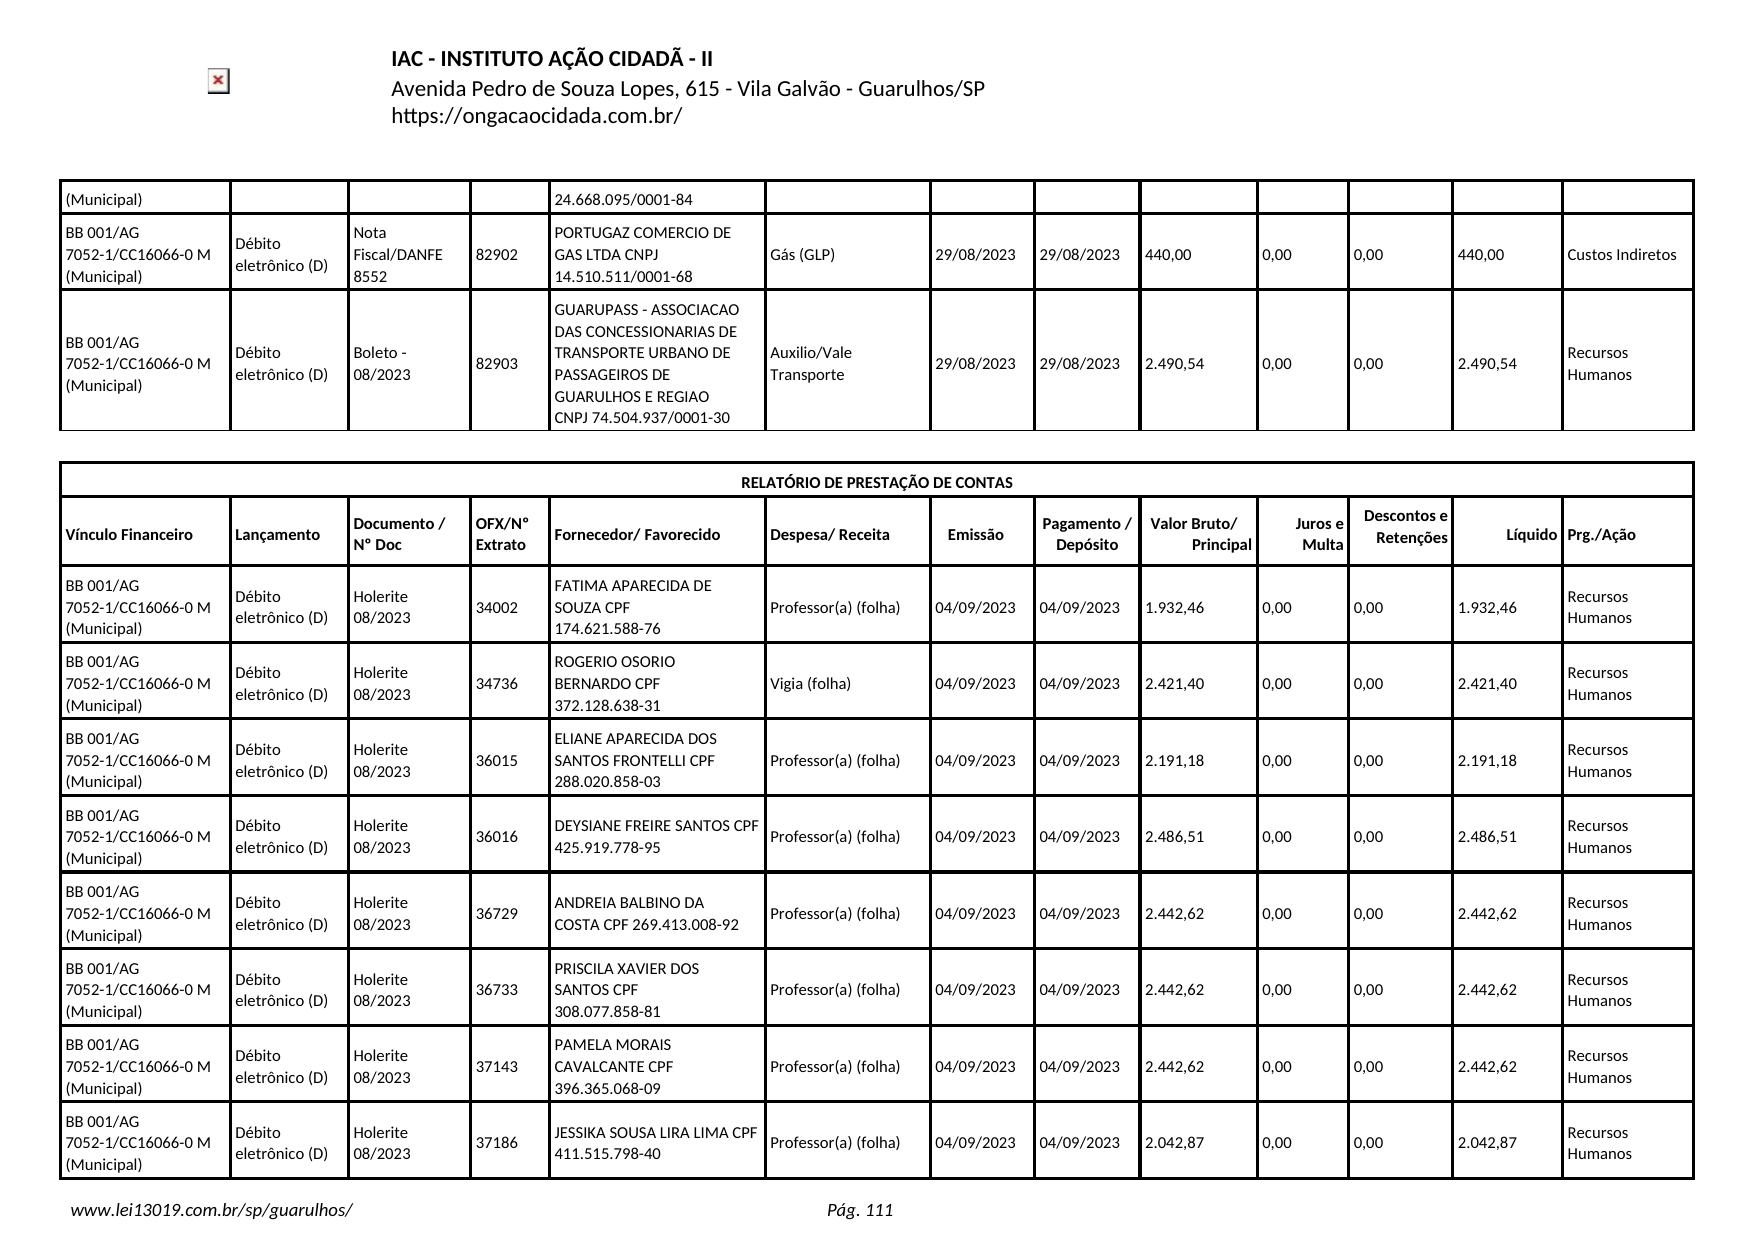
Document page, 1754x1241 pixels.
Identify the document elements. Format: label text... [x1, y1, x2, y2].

table_cell [1350, 182, 1451, 212]
table_cell 440,00 [1454, 215, 1561, 288]
table_cell Descontos e Retenções [1350, 498, 1451, 564]
table_cell 1.932,46 [1142, 567, 1256, 641]
table_cell Despesa/ Receita [767, 498, 929, 564]
table_cell 2.490,54 [1454, 291, 1561, 430]
table_cell 04/09/2023 [1036, 1103, 1138, 1177]
table_cell Vínculo Financeiro [62, 498, 229, 564]
table_cell BB 001/AG 7052-1/CC16066-0 M (Municipal) [62, 1103, 229, 1177]
table_cell 04/09/2023 [1036, 720, 1138, 794]
table_cell Recursos Humanos [1564, 1027, 1692, 1100]
table_cell (Municipal) [62, 182, 229, 212]
table_cell 0,00 [1259, 1103, 1347, 1177]
table_cell 2.442,62 [1454, 1027, 1561, 1100]
table_cell ROGERIO OSORIO BERNARDO CPF 372.128.638-31 [551, 644, 764, 717]
table_cell Holerite 08/2023 [350, 874, 469, 947]
table_cell Holerite 08/2023 [350, 1103, 469, 1177]
table_cell 0,00 [1259, 950, 1347, 1023]
table_cell Holerite 08/2023 [350, 644, 469, 717]
table_cell 04/09/2023 [1036, 797, 1138, 870]
table_cell 0,00 [1350, 644, 1451, 717]
table_cell Professor(a) (folha) [767, 567, 929, 641]
table_cell Gás (GLP) [767, 215, 929, 288]
table_cell [767, 182, 929, 212]
table_cell 0,00 [1350, 215, 1451, 288]
table_cell 04/09/2023 [932, 950, 1033, 1023]
table_cell Boleto - 08/2023 [350, 291, 469, 430]
table_cell Débito eletrônico (D) [232, 215, 347, 288]
table_cell 36015 [472, 720, 548, 794]
table_cell Recursos Humanos [1564, 644, 1692, 717]
table_cell 2.442,62 [1142, 950, 1256, 1023]
table_cell [1564, 182, 1692, 212]
table_cell 82903 [472, 291, 548, 430]
table_cell BB 001/AG 7052-1/CC16066-0 M (Municipal) [62, 644, 229, 717]
table_cell 2.486,51 [1142, 797, 1256, 870]
table_cell 04/09/2023 [932, 567, 1033, 641]
table_cell 2.191,18 [1454, 720, 1561, 794]
table_cell BB 001/AG 7052-1/CC16066-0 M (Municipal) [62, 567, 229, 641]
table_cell Professor(a) (folha) [767, 874, 929, 947]
table_cell 0,00 [1259, 567, 1347, 641]
table_cell 29/08/2023 [932, 291, 1033, 430]
table_cell Recursos Humanos [1564, 1103, 1692, 1177]
table_cell 04/09/2023 [932, 797, 1033, 870]
table_cell 04/09/2023 [932, 874, 1033, 947]
picture [207, 68, 230, 94]
table_cell BB 001/AG 7052-1/CC16066-0 M (Municipal) [62, 291, 229, 430]
table_cell 29/08/2023 [1036, 291, 1138, 430]
table_cell Débito eletrônico (D) [232, 1103, 347, 1177]
table_cell 2.442,62 [1142, 1027, 1256, 1100]
table_cell BB 001/AG 7052-1/CC16066-0 M (Municipal) [62, 950, 229, 1023]
table_cell 37143 [472, 1027, 548, 1100]
table_cell 2.442,62 [1454, 950, 1561, 1023]
table_cell 2.042,87 [1142, 1103, 1256, 1177]
table_cell 36016 [472, 797, 548, 870]
table_cell 0,00 [1350, 1103, 1451, 1177]
table_cell 0,00 [1259, 215, 1347, 288]
table_cell ELIANE APARECIDA DOS SANTOS FRONTELLI CPF 288.020.858-03 [551, 720, 764, 794]
table_cell [232, 182, 347, 212]
table_cell BB 001/AG 7052-1/CC16066-0 M (Municipal) [62, 215, 229, 288]
table_cell BB 001/AG 7052-1/CC16066-0 M (Municipal) [62, 1027, 229, 1100]
table_cell Juros e Multa [1259, 498, 1347, 564]
table_cell 82902 [472, 215, 548, 288]
table_cell FATIMA APARECIDA DE SOUZA CPF 174.621.588-76 [551, 567, 764, 641]
table_cell 34002 [472, 567, 548, 641]
table_cell 36733 [472, 950, 548, 1023]
table_cell 2.442,62 [1142, 874, 1256, 947]
table_cell [932, 182, 1033, 212]
table_cell 0,00 [1350, 720, 1451, 794]
table_cell 2.442,62 [1454, 874, 1561, 947]
table_cell Débito eletrônico (D) [232, 644, 347, 717]
table_header RELATÓRIO DE PRESTAÇÃO DE CONTAS [62, 464, 1692, 494]
table_cell Professor(a) (folha) [767, 797, 929, 870]
table_cell 2.042,87 [1454, 1103, 1561, 1177]
table_cell Prg./Ação [1564, 498, 1692, 564]
table_cell [1036, 182, 1138, 212]
table_cell 36729 [472, 874, 548, 947]
table_cell OFX/Nº Extrato [472, 498, 548, 564]
table_cell Pagamento / Depósito [1036, 498, 1138, 564]
table_cell Professor(a) (folha) [767, 1027, 929, 1100]
table_cell Valor Bruto/ Principal [1142, 498, 1256, 564]
table_cell Professor(a) (folha) [767, 950, 929, 1023]
table_cell 24.668.095/0001-84 [551, 182, 764, 212]
table_cell Holerite 08/2023 [350, 567, 469, 641]
table_cell Recursos Humanos [1564, 291, 1692, 430]
table_cell Holerite 08/2023 [350, 720, 469, 794]
table_cell 04/09/2023 [1036, 950, 1138, 1023]
table_cell Débito eletrônico (D) [232, 950, 347, 1023]
table_cell JESSIKA SOUSA LIRA LIMA CPF 411.515.798-40 [551, 1103, 764, 1177]
table_cell BB 001/AG 7052-1/CC16066-0 M (Municipal) [62, 720, 229, 794]
table_cell Recursos Humanos [1564, 720, 1692, 794]
table_cell Documento / Nº Doc [350, 498, 469, 564]
table_cell 0,00 [1259, 720, 1347, 794]
table_cell Auxilio/Vale Transporte [767, 291, 929, 430]
table_cell Recursos Humanos [1564, 797, 1692, 870]
table_cell [1142, 182, 1256, 212]
table_cell 2.486,51 [1454, 797, 1561, 870]
table_cell BB 001/AG 7052-1/CC16066-0 M (Municipal) [62, 874, 229, 947]
table_cell Professor(a) (folha) [767, 720, 929, 794]
table_cell GUARUPASS - ASSOCIACAO DAS CONCESSIONARIAS DE TRANSPORTE URBANO DE PASSAGEIROS DE GUARULHOS E REGIAO CNPJ 74.504.937/0001-30 [551, 291, 764, 430]
table_cell 0,00 [1259, 644, 1347, 717]
table_cell 04/09/2023 [1036, 1027, 1138, 1100]
table_cell 2.191,18 [1142, 720, 1256, 794]
table_cell Holerite 08/2023 [350, 797, 469, 870]
table_cell 2.421,40 [1454, 644, 1561, 717]
table_cell 0,00 [1350, 797, 1451, 870]
table_cell Recursos Humanos [1564, 950, 1692, 1023]
table_cell BB 001/AG 7052-1/CC16066-0 M (Municipal) [62, 797, 229, 870]
table_cell PAMELA MORAIS CAVALCANTE CPF 396.365.068-09 [551, 1027, 764, 1100]
table_cell Vigia (folha) [767, 644, 929, 717]
table_cell 04/09/2023 [1036, 567, 1138, 641]
table_cell 0,00 [1350, 874, 1451, 947]
table_cell Nota Fiscal/DANFE 8552 [350, 215, 469, 288]
table_cell PRISCILA XAVIER DOS SANTOS CPF 308.077.858-81 [551, 950, 764, 1023]
table_cell 04/09/2023 [932, 644, 1033, 717]
table_cell 2.421,40 [1142, 644, 1256, 717]
table_cell Débito eletrônico (D) [232, 567, 347, 641]
table_cell Recursos Humanos [1564, 567, 1692, 641]
table_cell 29/08/2023 [932, 215, 1033, 288]
table_cell Recursos Humanos [1564, 874, 1692, 947]
table_cell Débito eletrônico (D) [232, 1027, 347, 1100]
table_cell 29/08/2023 [1036, 215, 1138, 288]
table_cell Fornecedor/ Favorecido [551, 498, 764, 564]
table_cell 0,00 [1350, 1027, 1451, 1100]
table_cell 0,00 [1259, 1027, 1347, 1100]
table_cell Débito eletrônico (D) [232, 291, 347, 430]
table_cell [1259, 182, 1347, 212]
table_cell Líquido [1454, 498, 1561, 564]
table_cell 04/09/2023 [1036, 644, 1138, 717]
table_cell 0,00 [1350, 567, 1451, 641]
table_cell DEYSIANE FREIRE SANTOS CPF 425.919.778-95 [551, 797, 764, 870]
table_cell Débito eletrônico (D) [232, 720, 347, 794]
table_cell [350, 182, 469, 212]
table_cell 1.932,46 [1454, 567, 1561, 641]
table_cell Custos Indiretos [1564, 215, 1692, 288]
table_cell 37186 [472, 1103, 548, 1177]
table_cell 04/09/2023 [932, 1027, 1033, 1100]
table_cell 0,00 [1259, 797, 1347, 870]
table_cell Holerite 08/2023 [350, 950, 469, 1023]
table_cell 04/09/2023 [1036, 874, 1138, 947]
table_cell [472, 182, 548, 212]
table_cell Emissão [932, 498, 1033, 564]
table_cell Lançamento [232, 498, 347, 564]
table_cell 04/09/2023 [932, 1103, 1033, 1177]
table_cell Holerite 08/2023 [350, 1027, 469, 1100]
table_cell Débito eletrônico (D) [232, 874, 347, 947]
table_cell ANDREIA BALBINO DA COSTA CPF 269.413.008-92 [551, 874, 764, 947]
table_cell PORTUGAZ COMERCIO DE GAS LTDA CNPJ 14.510.511/0001-68 [551, 215, 764, 288]
table_cell 0,00 [1350, 950, 1451, 1023]
table_cell 2.490,54 [1142, 291, 1256, 430]
table_cell Professor(a) (folha) [767, 1103, 929, 1177]
table_cell 440,00 [1142, 215, 1256, 288]
table_cell 34736 [472, 644, 548, 717]
table_cell [1454, 182, 1561, 212]
table_cell 0,00 [1259, 291, 1347, 430]
table_cell 0,00 [1350, 291, 1451, 430]
table_cell 04/09/2023 [932, 720, 1033, 794]
table_cell 0,00 [1259, 874, 1347, 947]
table_cell Débito eletrônico (D) [232, 797, 347, 870]
